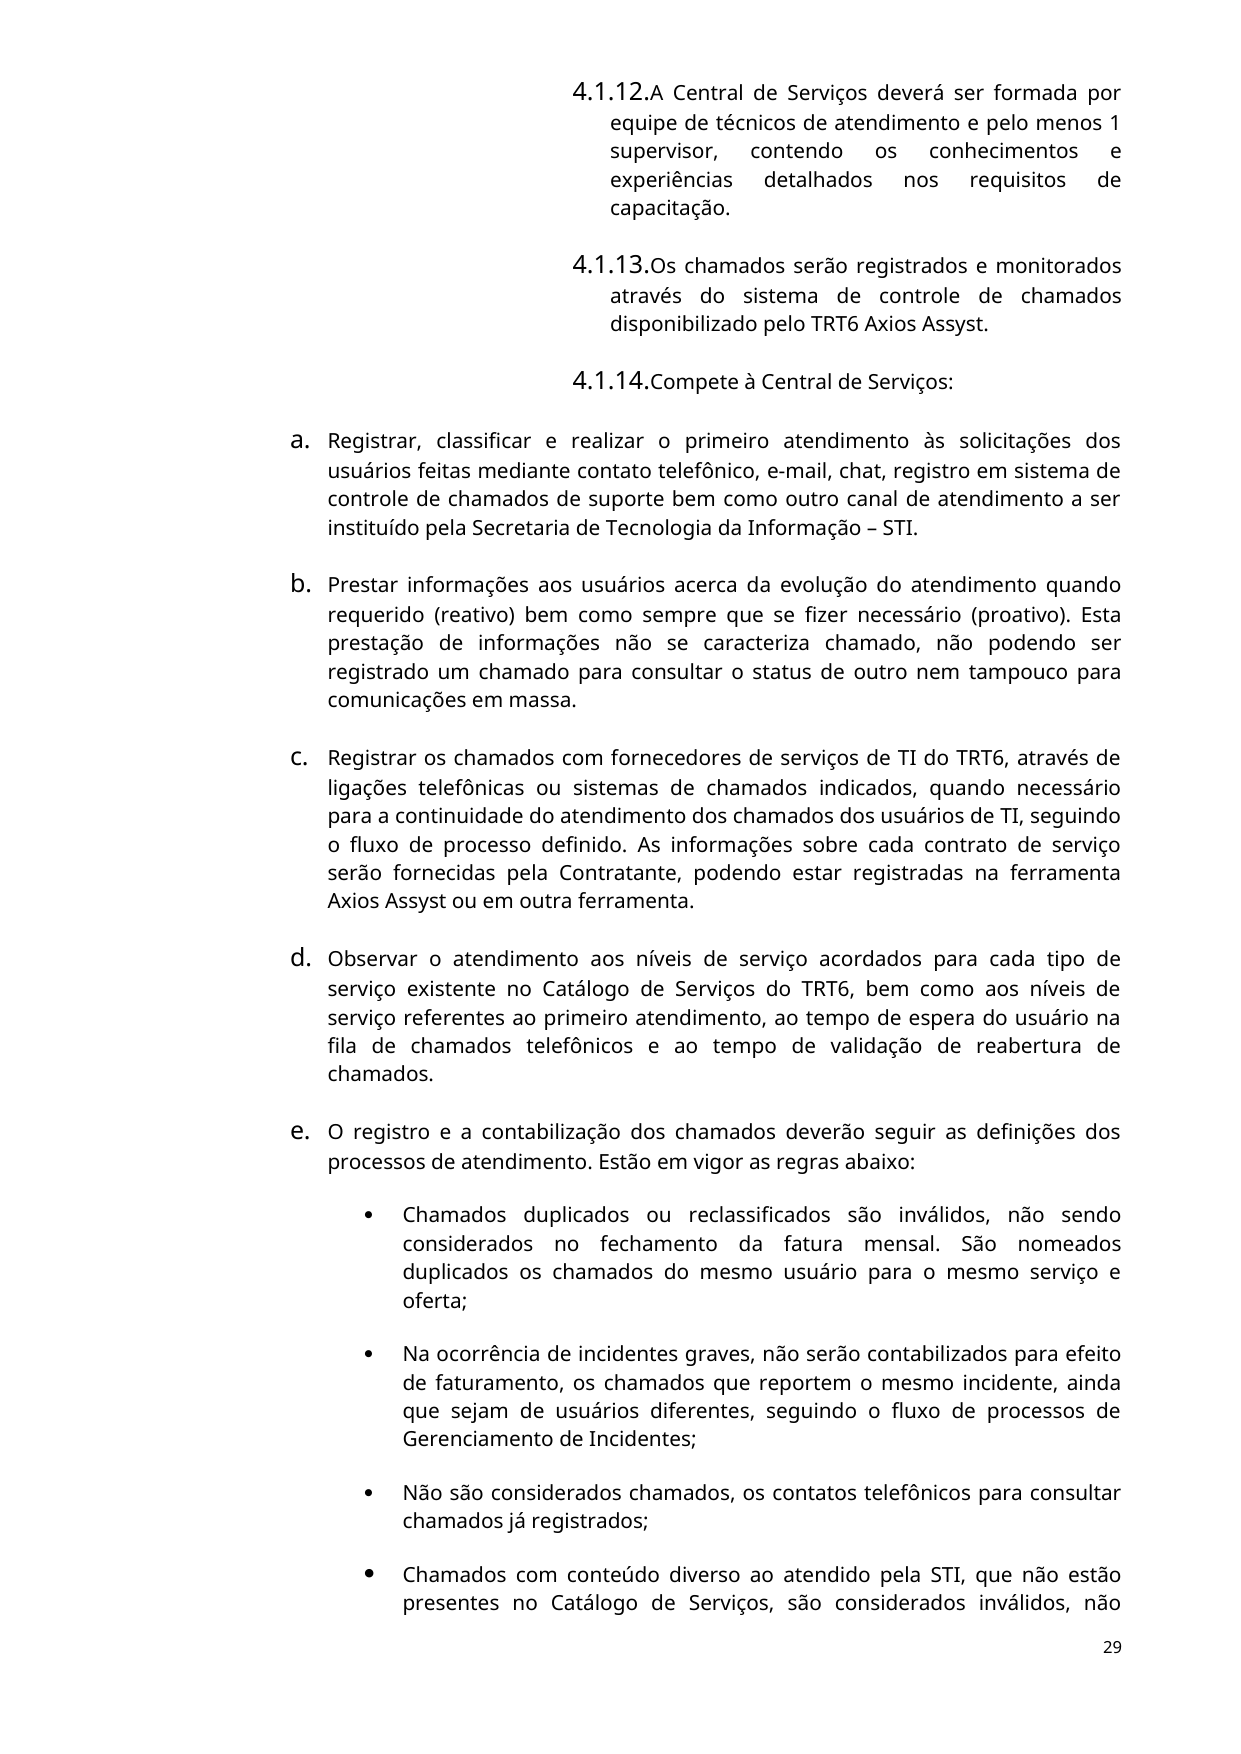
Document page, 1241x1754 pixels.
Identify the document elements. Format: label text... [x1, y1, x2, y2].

list Os chamados serão registrados e monitorados através do sistema de controle de chamados disponibilizado pelo TRT6 Axios Assyst. [572, 247, 1122, 338]
list Na ocorrência de incidentes graves, não serão contabilizados para efeito de faturamento, os chamados que reportem o mesmo incidente, ainda que sejam de usuários diferentes, seguindo o fluxo de processos de Gerenciamento de Incidentes; [365, 1339, 1122, 1453]
list Observar o atendimento aos níveis de serviço acordados para cada tipo de serviço existente no Catálogo de Serviços do TRT6, bem como aos níveis de serviço referentes ao primeiro atendimento, ao tempo de espera do usuário na fila de chamados telefônicos e ao tempo de validação de reabertura de chamados. [290, 940, 1122, 1088]
list Registrar os chamados com fornecedores de serviços de TI do TRT6, através de ligações telefônicas ou sistemas de chamados indicados, quando necessário para a continuidade do atendimento dos chamados dos usuários de TI, seguindo o fluxo de processo definido. As informações sobre cada contrato de serviço serão fornecidas pela Contratante, podendo estar registradas na ferramenta Axios Assyst ou em outra ferramenta. [290, 739, 1122, 915]
list Chamados com conteúdo diverso ao atendido pela STI, que não estão presentes no Catálogo de Serviços, são considerados inválidos, não [365, 1560, 1122, 1617]
list Chamados duplicados ou reclassificados são inválidos, não sendo considerados no fechamento da fatura mensal. São nomeados duplicados os chamados do mesmo usuário para o mesmo serviço e oferta; [365, 1200, 1122, 1314]
list A Central de Serviços deverá ser formada por equipe de técnicos de atendimento e pelo menos 1 supervisor, contendo os conhecimentos e experiências detalhados nos requisitos de capacitação. [572, 74, 1122, 222]
list Prestar informações aos usuários acerca da evolução do atendimento quando requerido (reativo) bem como sempre que se fizer necessário (proativo). Esta prestação de informações não se caracteriza chamado, não podendo ser registrado um chamado para consultar o status de outro nem tampouco para comunicações em massa. [290, 566, 1122, 714]
list O registro e a contabilização dos chamados deverão seguir as definições dos processos de atendimento. Estão em vigor as regras abaixo: [290, 1113, 1122, 1175]
list Registrar, classificar e realizar o primeiro atendimento às solicitações dos usuários feitas mediante contato telefônico, e-mail, chat, registro em sistema de controle de chamados de suporte bem como outro canal de atendimento a ser instituído pela Secretaria de Tecnologia da Informação – STI. [290, 422, 1122, 541]
list Compete à Central de Serviços: [572, 363, 1122, 397]
list Não são considerados chamados, os contatos telefônicos para consultar chamados já registrados; [365, 1478, 1122, 1535]
